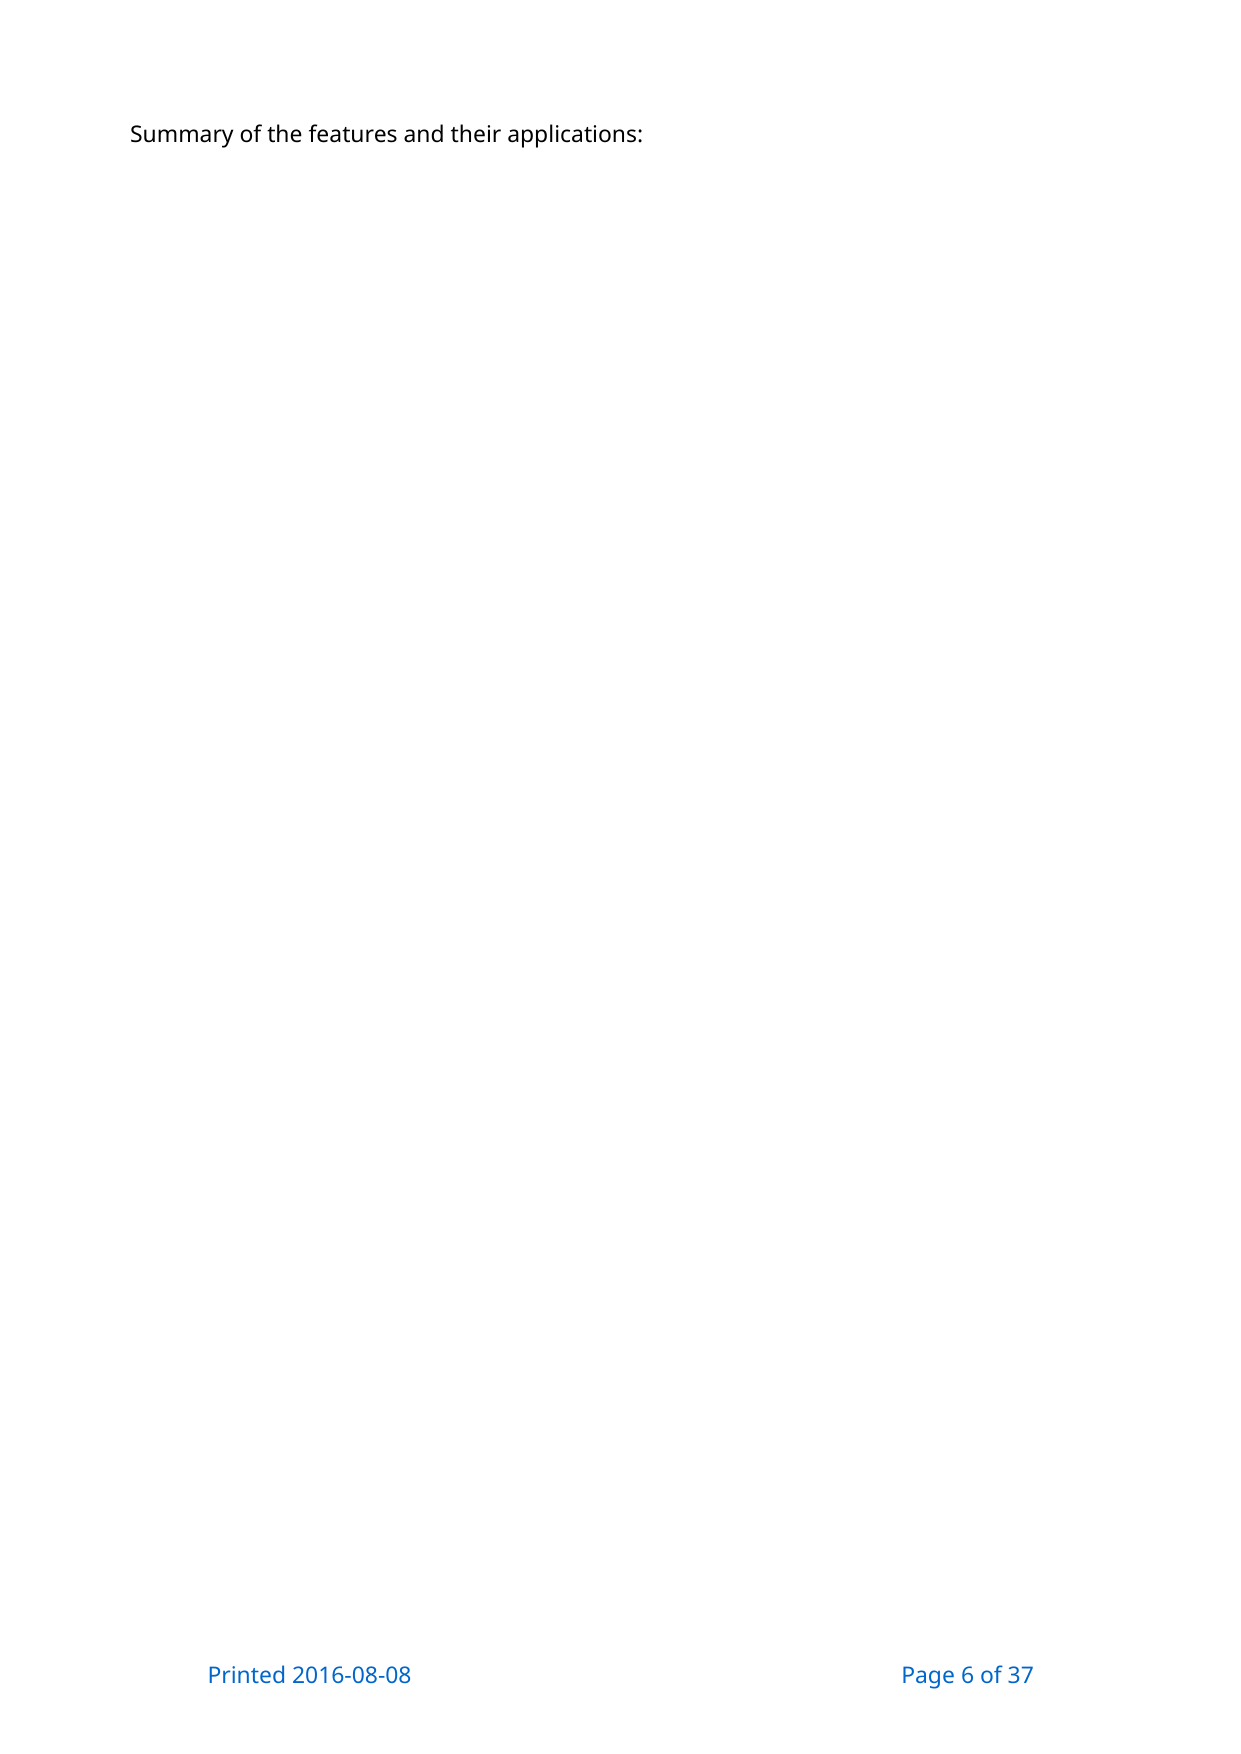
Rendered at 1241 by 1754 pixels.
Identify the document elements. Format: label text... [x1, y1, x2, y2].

text Summary of the features and their applications: [118, 118, 1122, 149]
